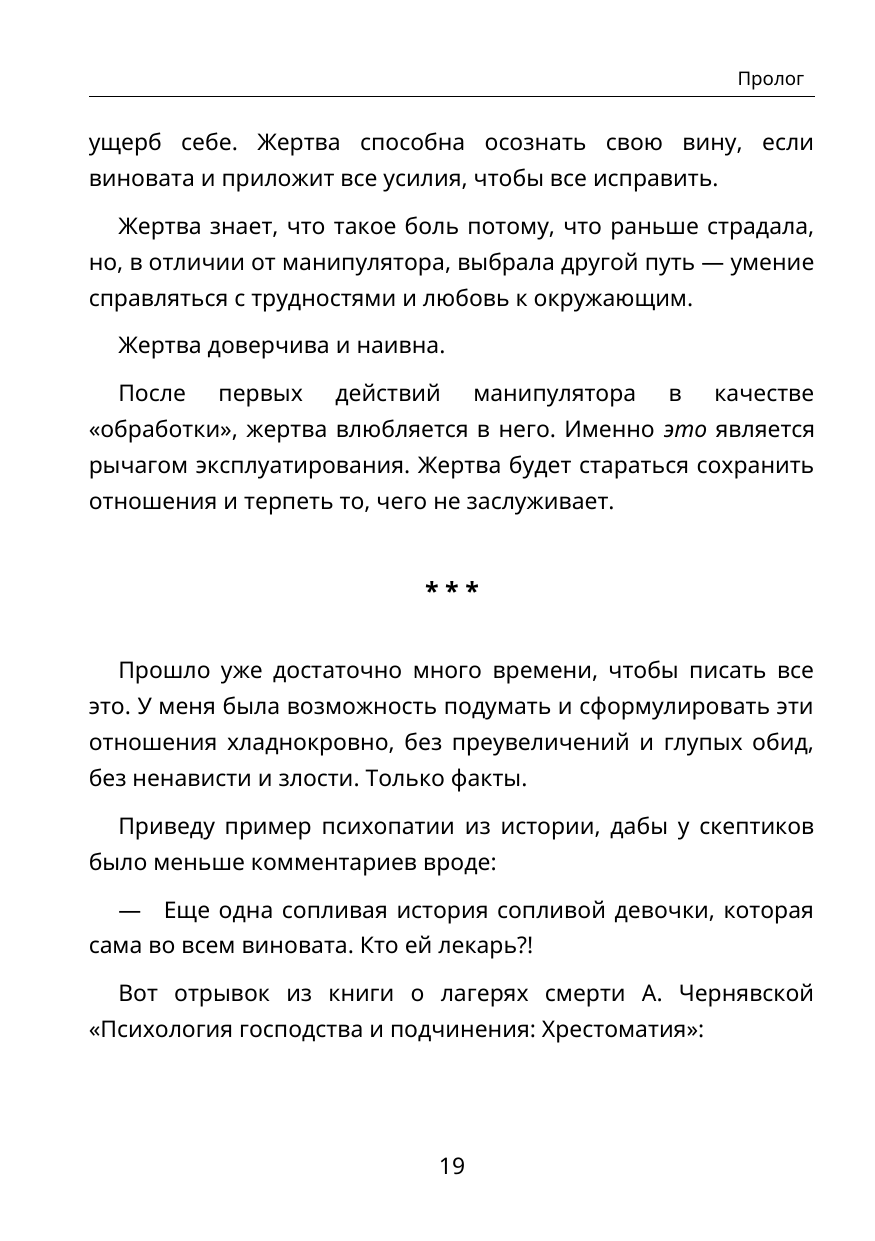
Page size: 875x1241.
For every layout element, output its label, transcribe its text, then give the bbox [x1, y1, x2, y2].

list Еще одна сопливая история сопливой девочки, которая сама во всем виновата. Кто ей лекарь?! [88, 893, 815, 961]
text Жертва доверчива и наивна. [88, 329, 815, 361]
text После первых действий манипулятора в качестве «обработки», жертва влюбляется в него. Именно это является рычагом эксплуатирования. Жертва будет стараться сохранить отношения и терпеть то, чего не заслуживает. [88, 377, 815, 516]
text Вот отрывок из книги о лагерях смерти А. Чернявской «Психология господства и подчинения: Хрестоматия»: [88, 977, 815, 1044]
text Прошло уже достаточно много времени, чтобы писать все это. У меня была возможность подумать и сформулировать эти отношения хладнокровно, без преувеличений и глупых обид, без ненависти и злости. Только факты. [88, 654, 815, 793]
text Приведу пример психопатии из истории, дабы у скептиков было меньше комментариев вроде: [88, 810, 815, 877]
text ущерб себе. Жертва способна осознать свою вину, если виновата и приложит все усилия, чтобы все исправить. [88, 126, 815, 193]
text Жертва знает, что такое боль потому, что раньше страдала, но, в отличии от манипулятора, выбрала другой путь — умение справляться с трудностями и любовь к окружающим. [88, 210, 815, 313]
subtitle * * * [88, 574, 815, 608]
